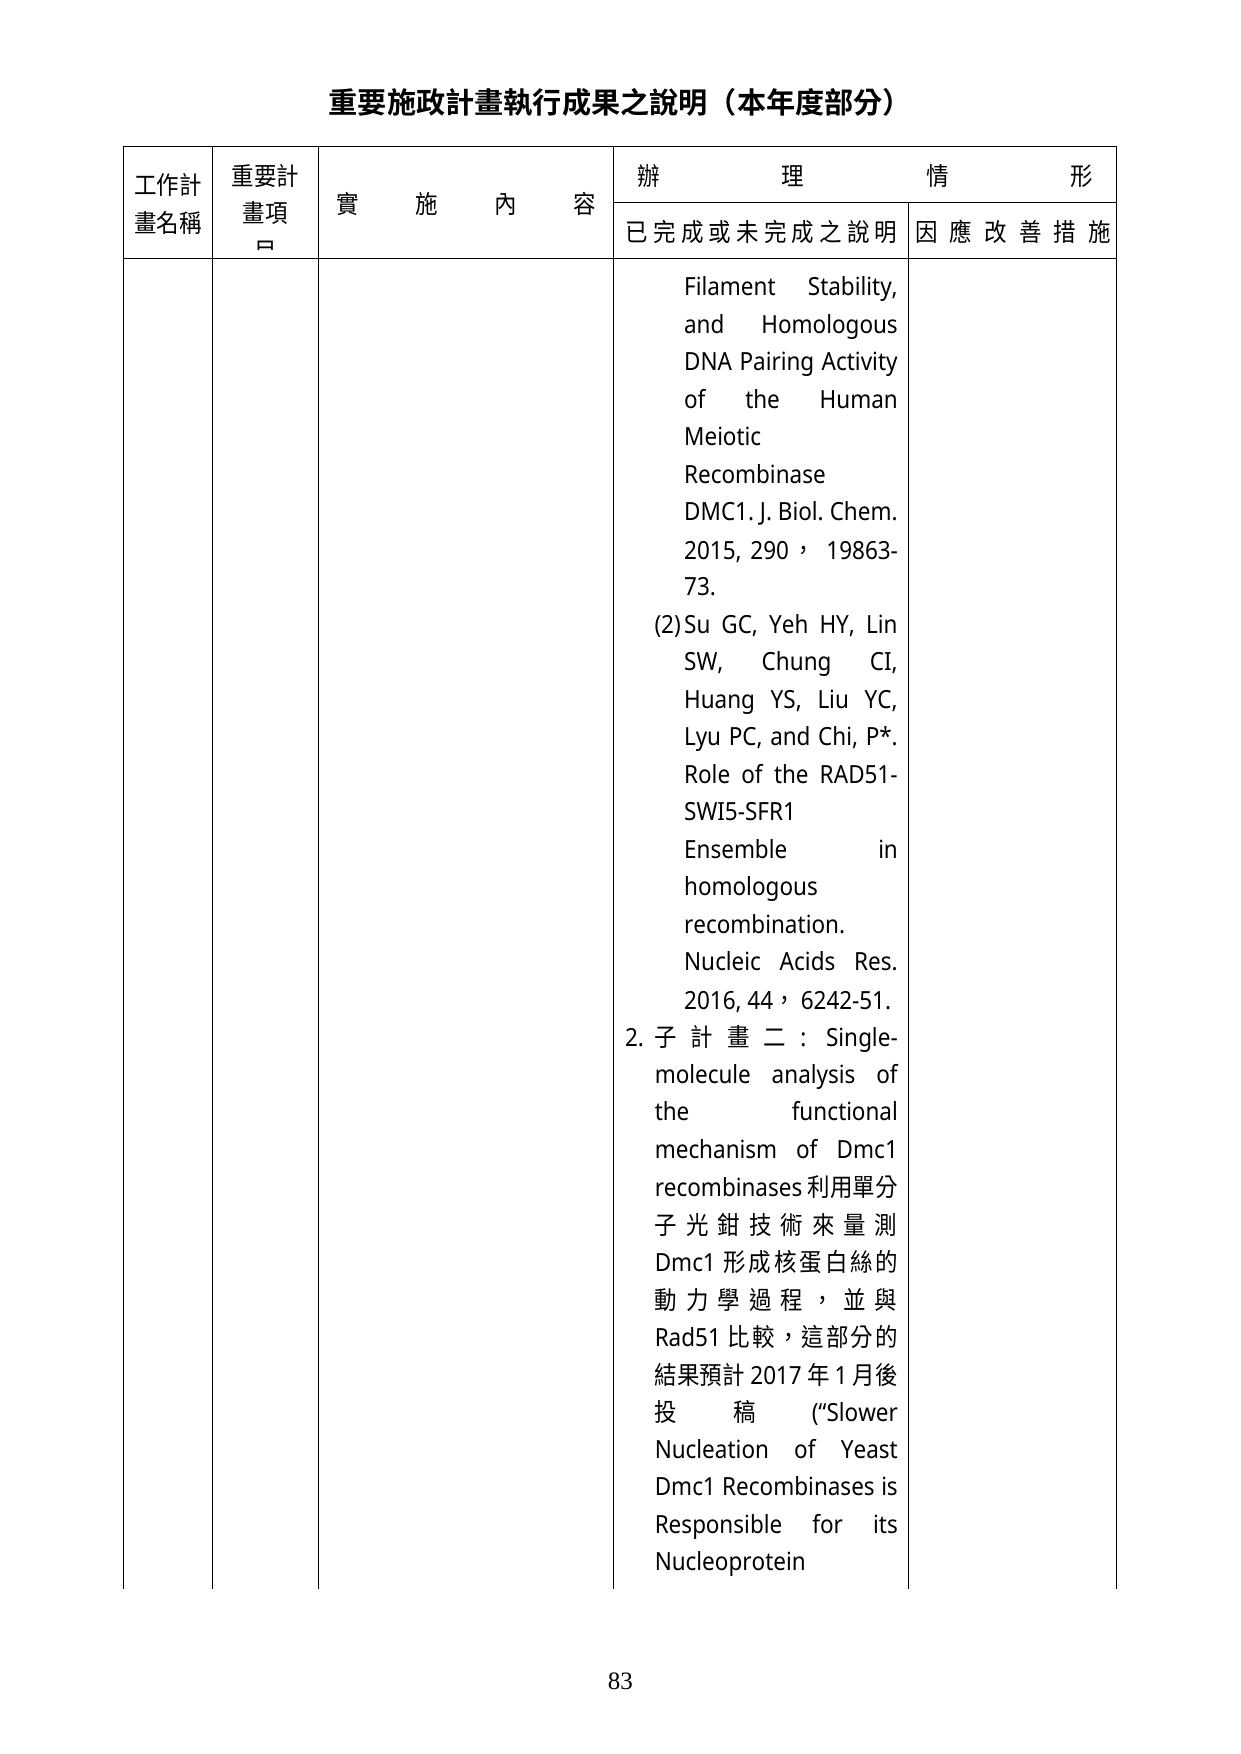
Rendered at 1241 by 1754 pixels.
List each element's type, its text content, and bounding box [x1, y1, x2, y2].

table_cell 已完成或未完成之說明 [614, 203, 908, 258]
table_cell [213, 259, 318, 1588]
table_header 辦理情形 [614, 147, 1116, 202]
table_cell 因應改善措施 [909, 203, 1116, 258]
table_header 實施內容 [319, 147, 613, 258]
table_header 重要計畫項 目 [213, 147, 318, 258]
table_cell [319, 259, 613, 1588]
table_header 工作計畫名稱 [124, 147, 212, 258]
table_cell [124, 259, 212, 1588]
table_cell [909, 259, 1116, 1588]
table_cell Filament Stability, and Homologous DNA Pairing Activity of the Human Meiotic Recombinase DMC1. J. Biol. Chem. 2015, 290， 19863-73. Su GC, Yeh HY, Lin SW, Chung CI, Huang YS, Liu YC, Lyu PC, and Chi, P*. Role of the RAD51-SWI5-SFR1 Ensemble in homologous recombination. Nucleic Acids Res. 2016, 44， 6242-51. 子計畫二: Single-molecule analysis of the functional mechanism of Dmc1 recombinases利用單分子光鉗技術來量測Dmc1形成核蛋白絲的動力學過程，並與Rad51比較，這部分的結果預計2017年1月後投稿(“Slower Nucleation of Yeast Dmc1 Recombinases is Responsible for its Nucleoprotein [614, 259, 908, 1588]
